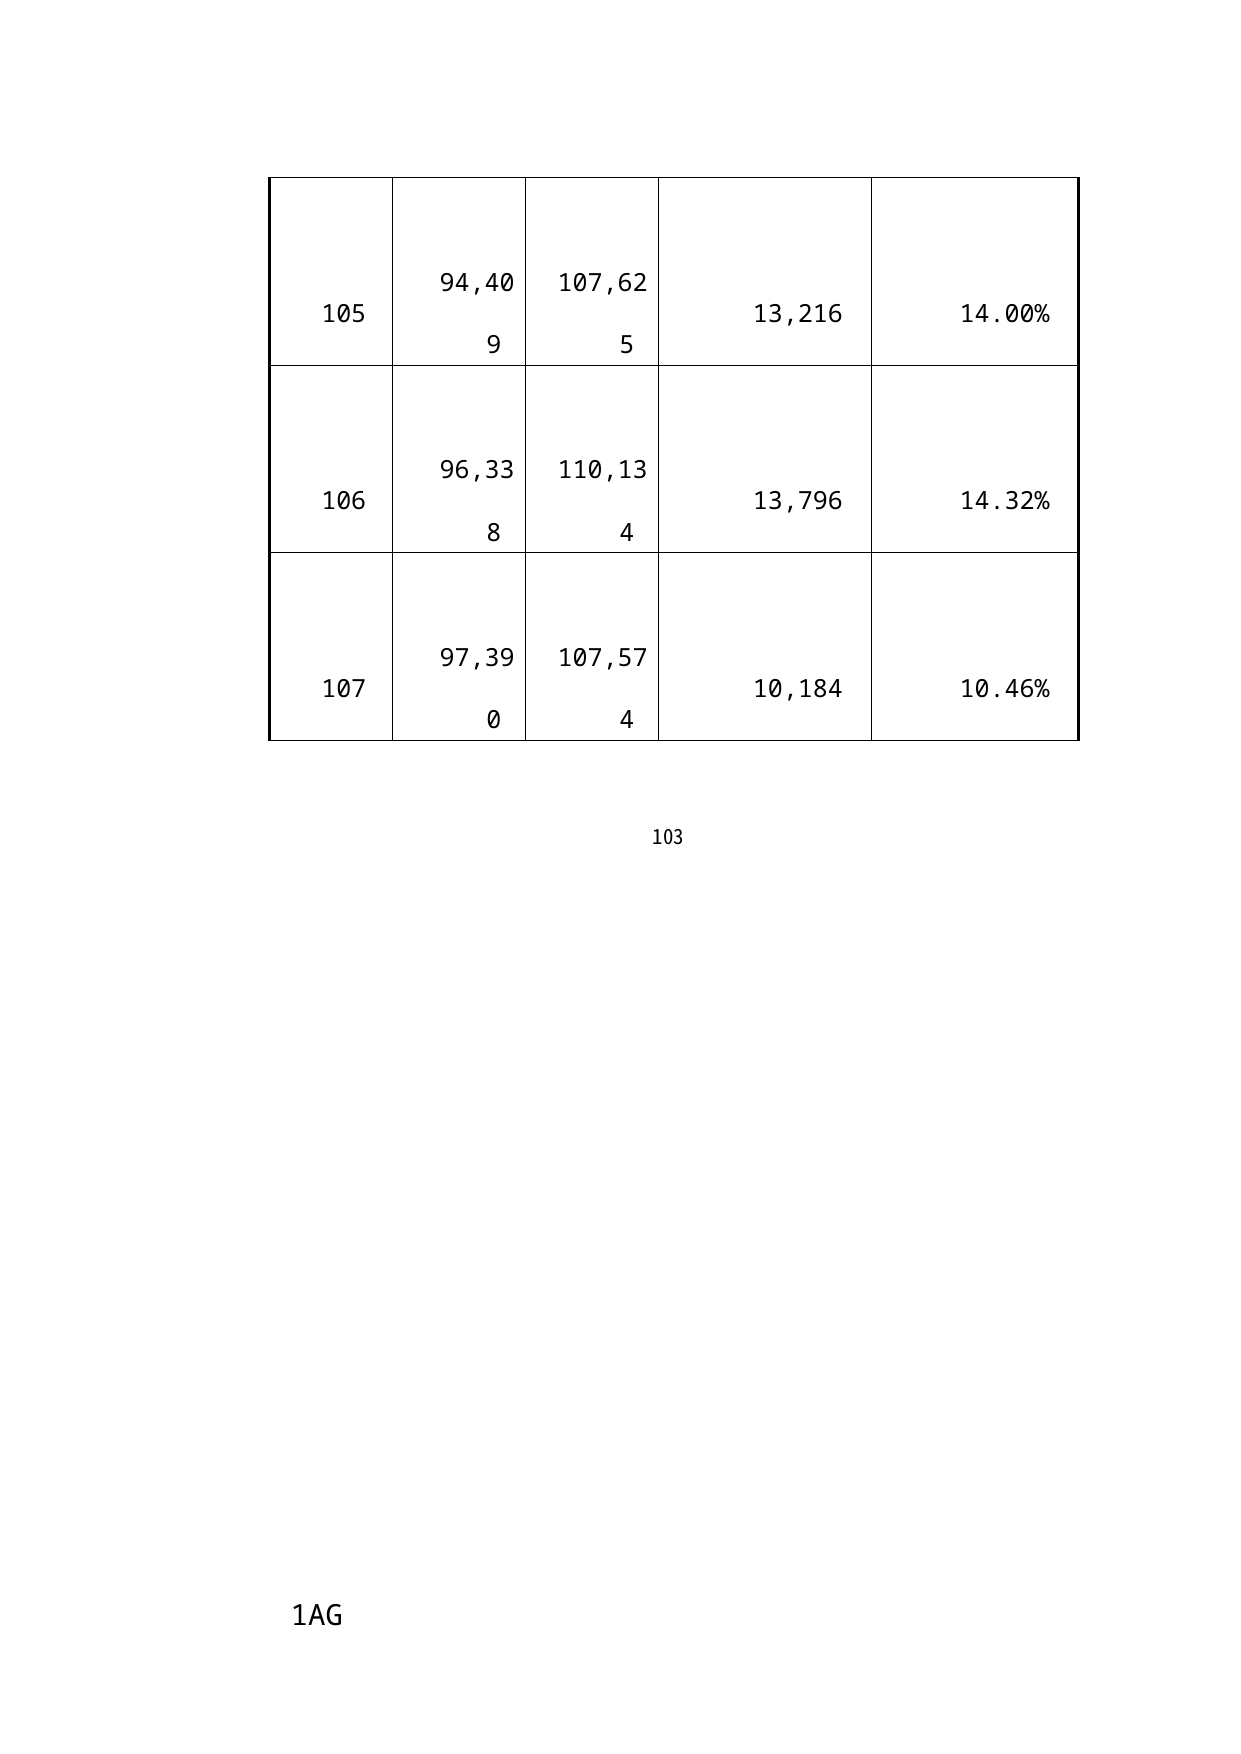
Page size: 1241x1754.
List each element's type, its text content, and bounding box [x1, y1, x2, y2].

table_cell 107,625 [526, 178, 658, 365]
table_cell 10.46% [872, 553, 1077, 740]
table_cell 13,216 [659, 178, 871, 365]
table_cell 96,338 [393, 366, 525, 552]
table_cell 14.00% [872, 178, 1077, 365]
table_cell 110,134 [526, 366, 658, 552]
table_cell 97,390 [393, 553, 525, 740]
table_cell 107,574 [526, 553, 658, 740]
table_cell 105 [271, 178, 392, 365]
table_cell 107 [271, 553, 392, 740]
table_cell 106 [271, 366, 392, 552]
table_cell 10,184 [659, 553, 871, 740]
table_cell 13,796 [659, 366, 871, 552]
table_cell 94,409 [393, 178, 525, 365]
table_cell 14.32% [872, 366, 1077, 552]
